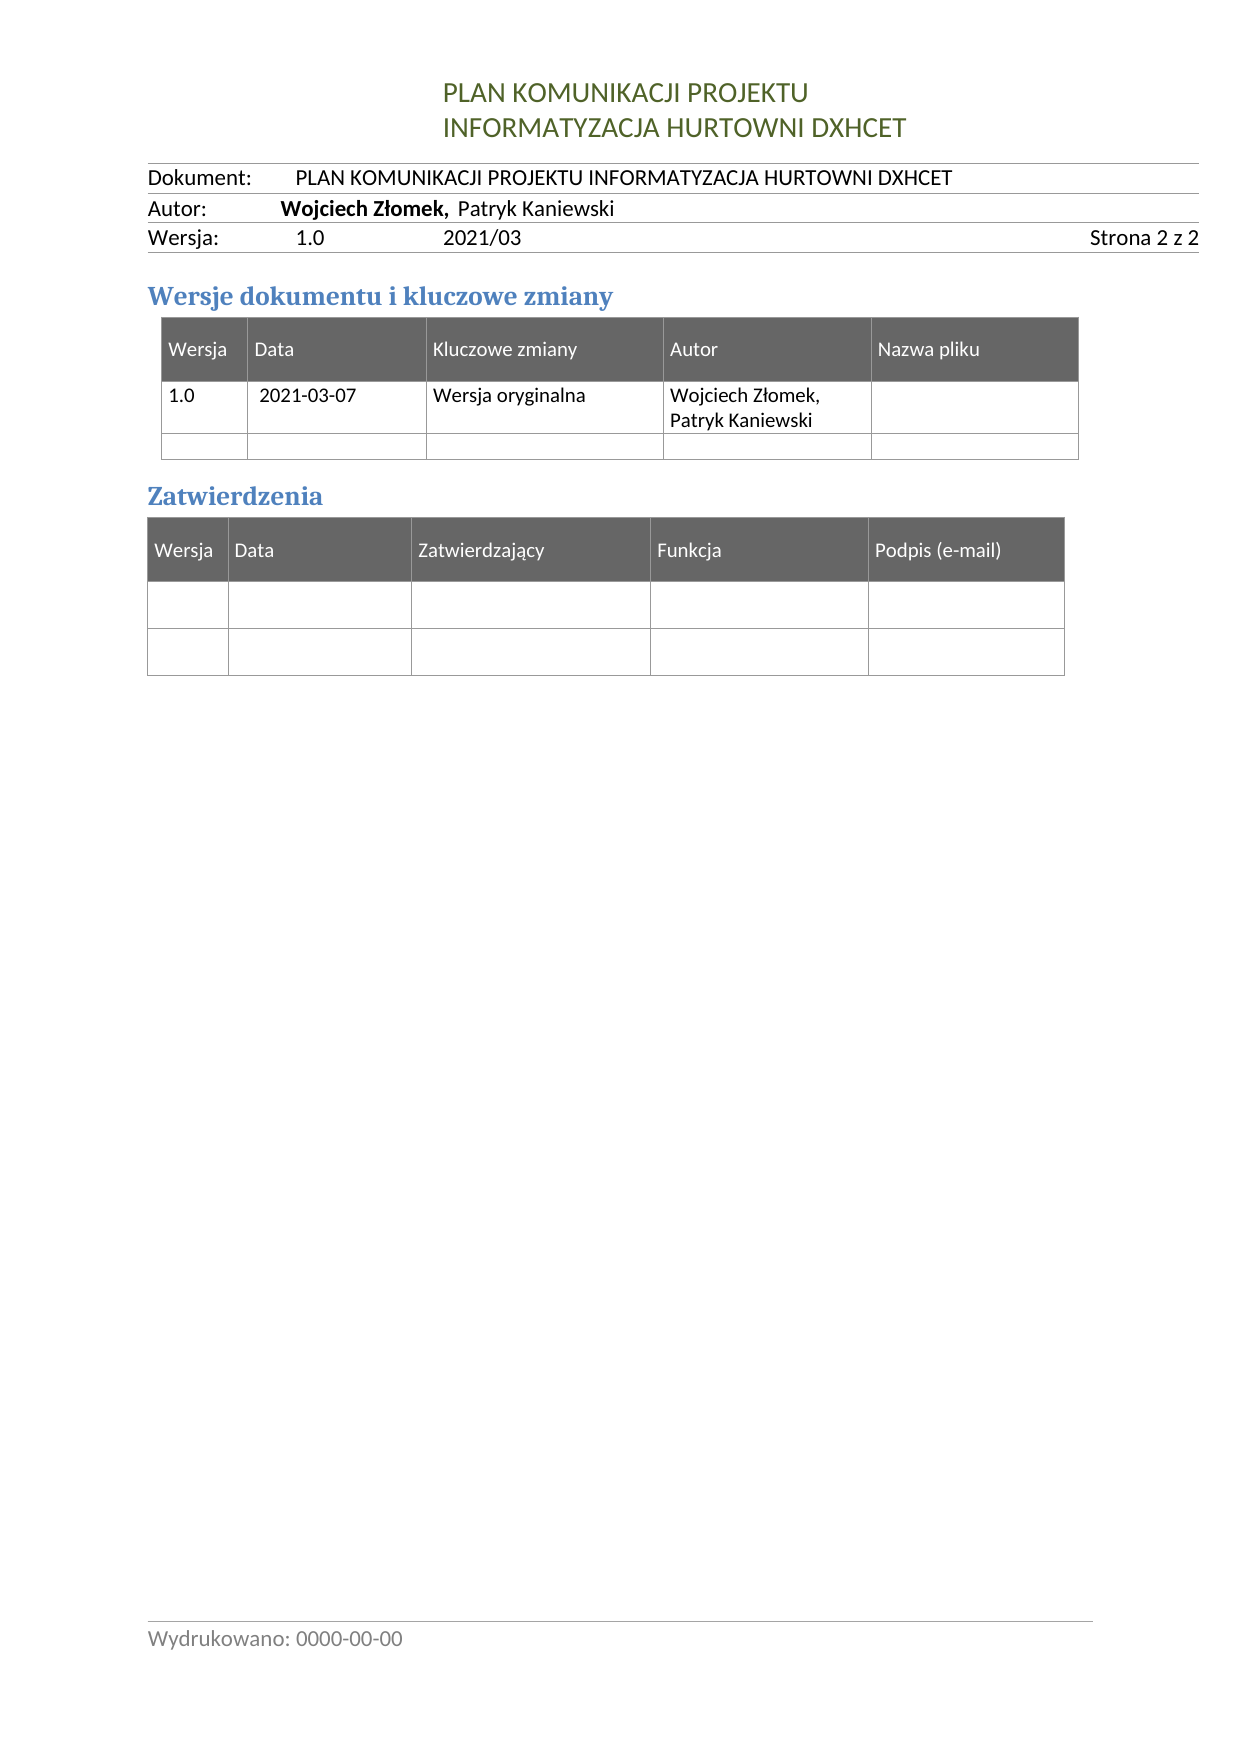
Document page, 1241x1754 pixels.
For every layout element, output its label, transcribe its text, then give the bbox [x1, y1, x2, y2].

table_header Wersja [162, 318, 247, 381]
table_header Autor [664, 318, 871, 381]
table_cell Wojciech Złomek, Patryk Kaniewski [664, 382, 871, 433]
table_header Kluczowe zmiany [427, 318, 663, 381]
table_cell [872, 434, 1078, 459]
table_cell [162, 434, 247, 459]
table_cell [872, 382, 1078, 433]
table_cell [664, 434, 871, 459]
subtitle Zatwierdzenia [148, 481, 1093, 512]
table_cell [412, 629, 650, 675]
table_header Funkcja [651, 518, 868, 581]
table_cell [229, 629, 411, 675]
table_cell 2021-03-07 [248, 382, 426, 433]
table_cell 1.0 [148, 582, 228, 628]
table_cell Wersja oryginalna [427, 382, 663, 433]
subtitle Wersje dokumentu i kluczowe zmiany [148, 281, 1093, 312]
table_cell [869, 629, 1064, 675]
table_cell [248, 434, 426, 459]
table_header Podpis (e-mail) [869, 518, 1064, 581]
table_cell [869, 582, 1064, 628]
table_cell [651, 582, 868, 628]
table_cell Nazwisko i imię [412, 582, 650, 628]
table_header Nazwa pliku [872, 318, 1078, 381]
table_header Zatwierdzający [412, 518, 650, 581]
table_cell [651, 629, 868, 675]
table_header Data [229, 518, 411, 581]
table_cell [148, 629, 228, 675]
table_cell [Data] [229, 582, 411, 628]
table_header Wersja [148, 518, 228, 581]
table_cell 1.0 [162, 382, 247, 433]
table_cell [427, 434, 663, 459]
table_header Data [248, 318, 426, 381]
